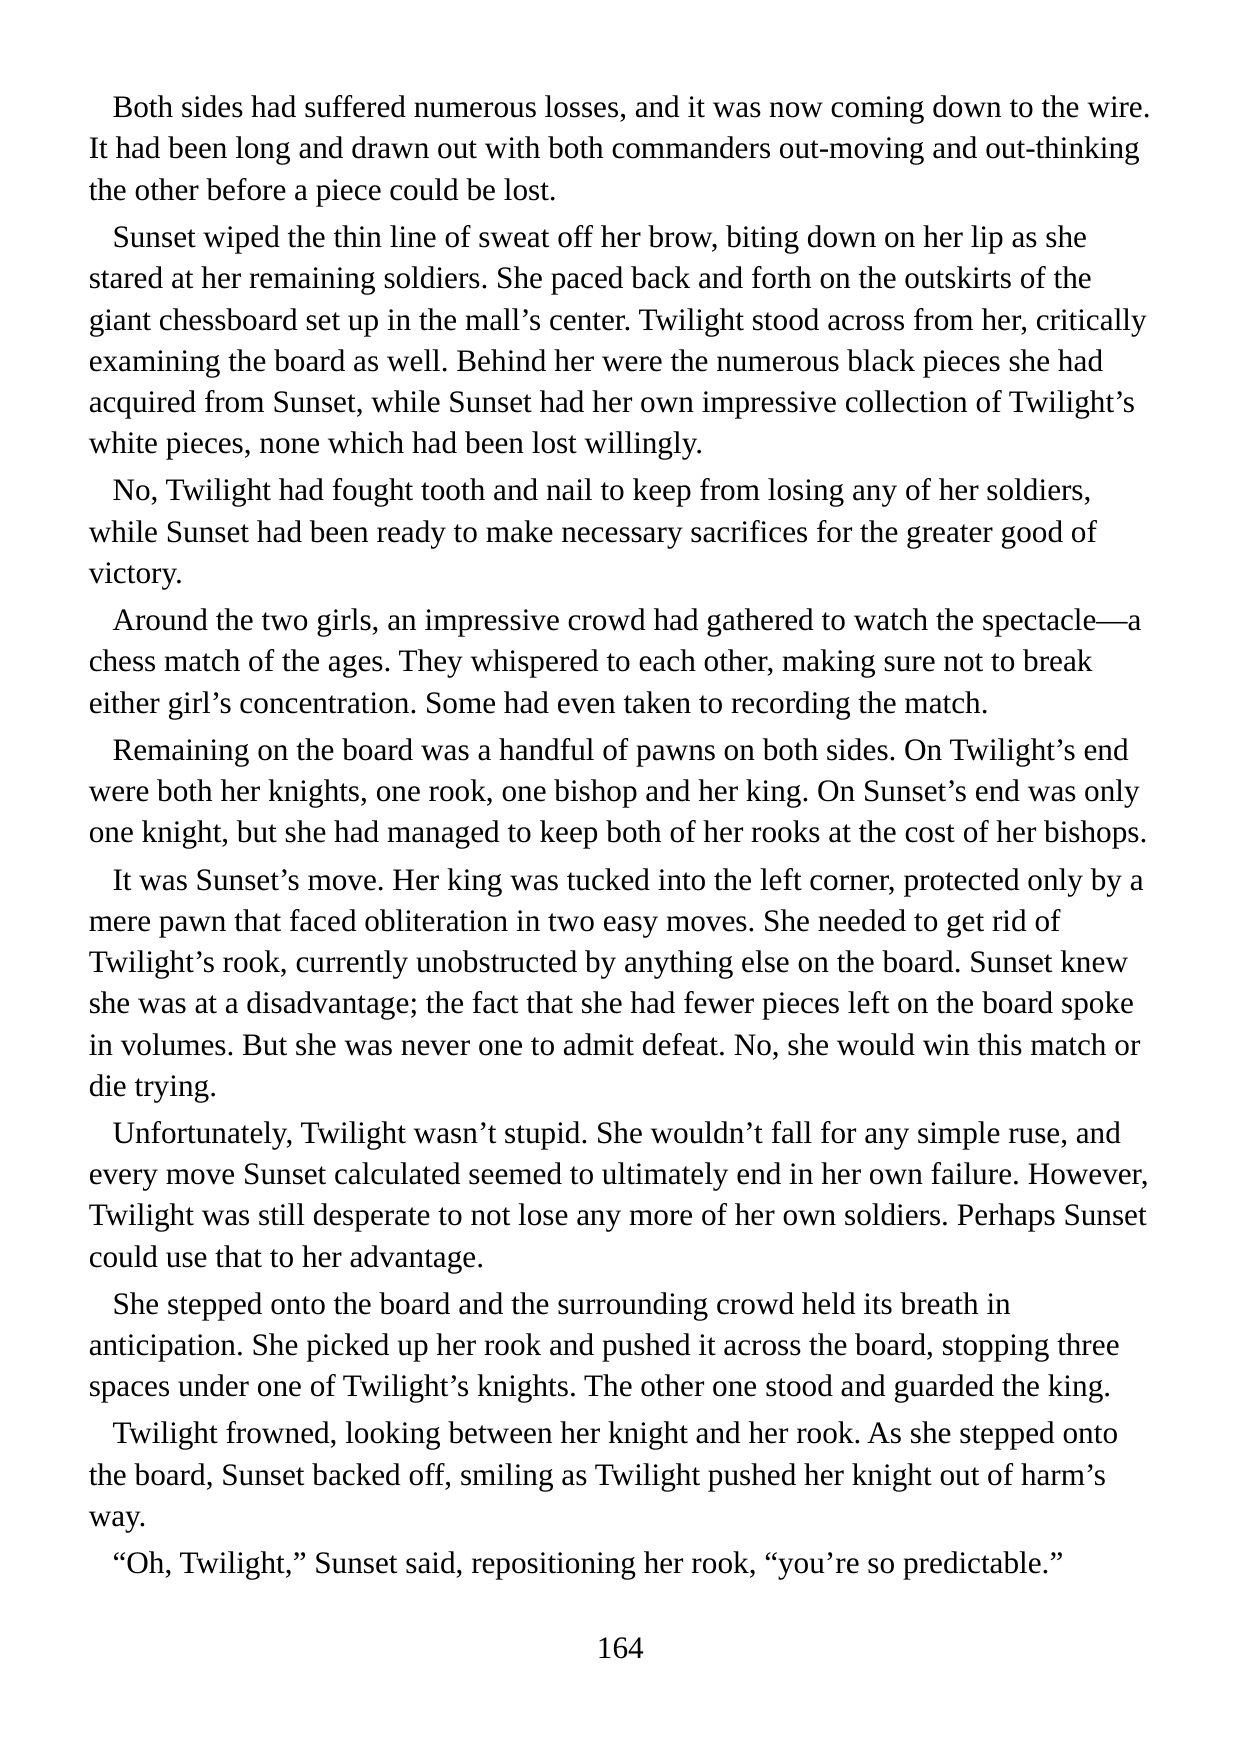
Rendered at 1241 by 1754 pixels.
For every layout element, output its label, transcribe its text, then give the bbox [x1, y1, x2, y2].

text Twilight frowned, looking between her knight and her rook. As she stepped onto the board, Sunset backed off, smiling as Twilight pushed her knight out of harm’s way. [88, 1415, 1152, 1533]
text She stepped onto the board and the surrounding crowd held its breath in anticipation. She picked up her rook and pushed it across the board, stopping three spaces under one of Twilight’s knights. The other one stood and guarded the king. [88, 1285, 1152, 1403]
text Sunset wiped the thin line of sweat off her brow, biting down on her lip as she stared at her remaining soldiers. She paced back and forth on the outskirts of the giant chessboard set up in the mall’s center. Twilight stood across from her, critically examining the board as well. Behind her were the numerous black pieces she had acquired from Sunset, while Sunset had her own impressive collection of Twilight’s white pieces, none which had been lost willingly. [88, 218, 1152, 460]
text Unfortunately, Twilight wasn’t stupid. She wouldn’t fall for any simple ruse, and every move Sunset calculated seemed to ultimately end in her own failure. However, Twilight was still desperate to not lose any more of her own soldiers. Perhaps Sunset could use that to her advantage. [88, 1114, 1152, 1274]
text “Oh, Twilight,” Sunset said, repositioning her rook, “you’re so predictable.” [88, 1544, 1152, 1580]
text Both sides had suffered numerous losses, and it was now coming down to the wire. It had been long and drawn out with both commanders out-moving and out-thinking the other before a piece could be lost. [88, 88, 1152, 207]
text No, Twilight had fought tooth and nail to keep from losing any of her soldiers, while Sunset had been ready to make necessary sacrifices for the greater good of victory. [88, 472, 1152, 590]
text Remaining on the board was a handful of pawns on both sides. On Twilight’s end were both her knights, one rook, one bishop and her king. On Sunset’s end was only one knight, but she had managed to keep both of her rooks at the cost of her bishops. [88, 731, 1152, 849]
text Around the two girls, an impressive crowd had gathered to watch the spectacle—a chess match of the ages. They whispered to each other, making sure not to break either girl’s concentration. Some had even taken to recording the match. [88, 601, 1152, 720]
text It was Sunset’s move. Her king was tucked into the left corner, protected only by a mere pawn that faced obliteration in two easy moves. She needed to get rid of Twilight’s rook, currently unobstructed by anything else on the board. Sunset knew she was at a disadvantage; the fact that she had fewer pieces left on the board spoke in volumes. But she was never one to admit defeat. No, she would win this match or die trying. [88, 861, 1152, 1103]
